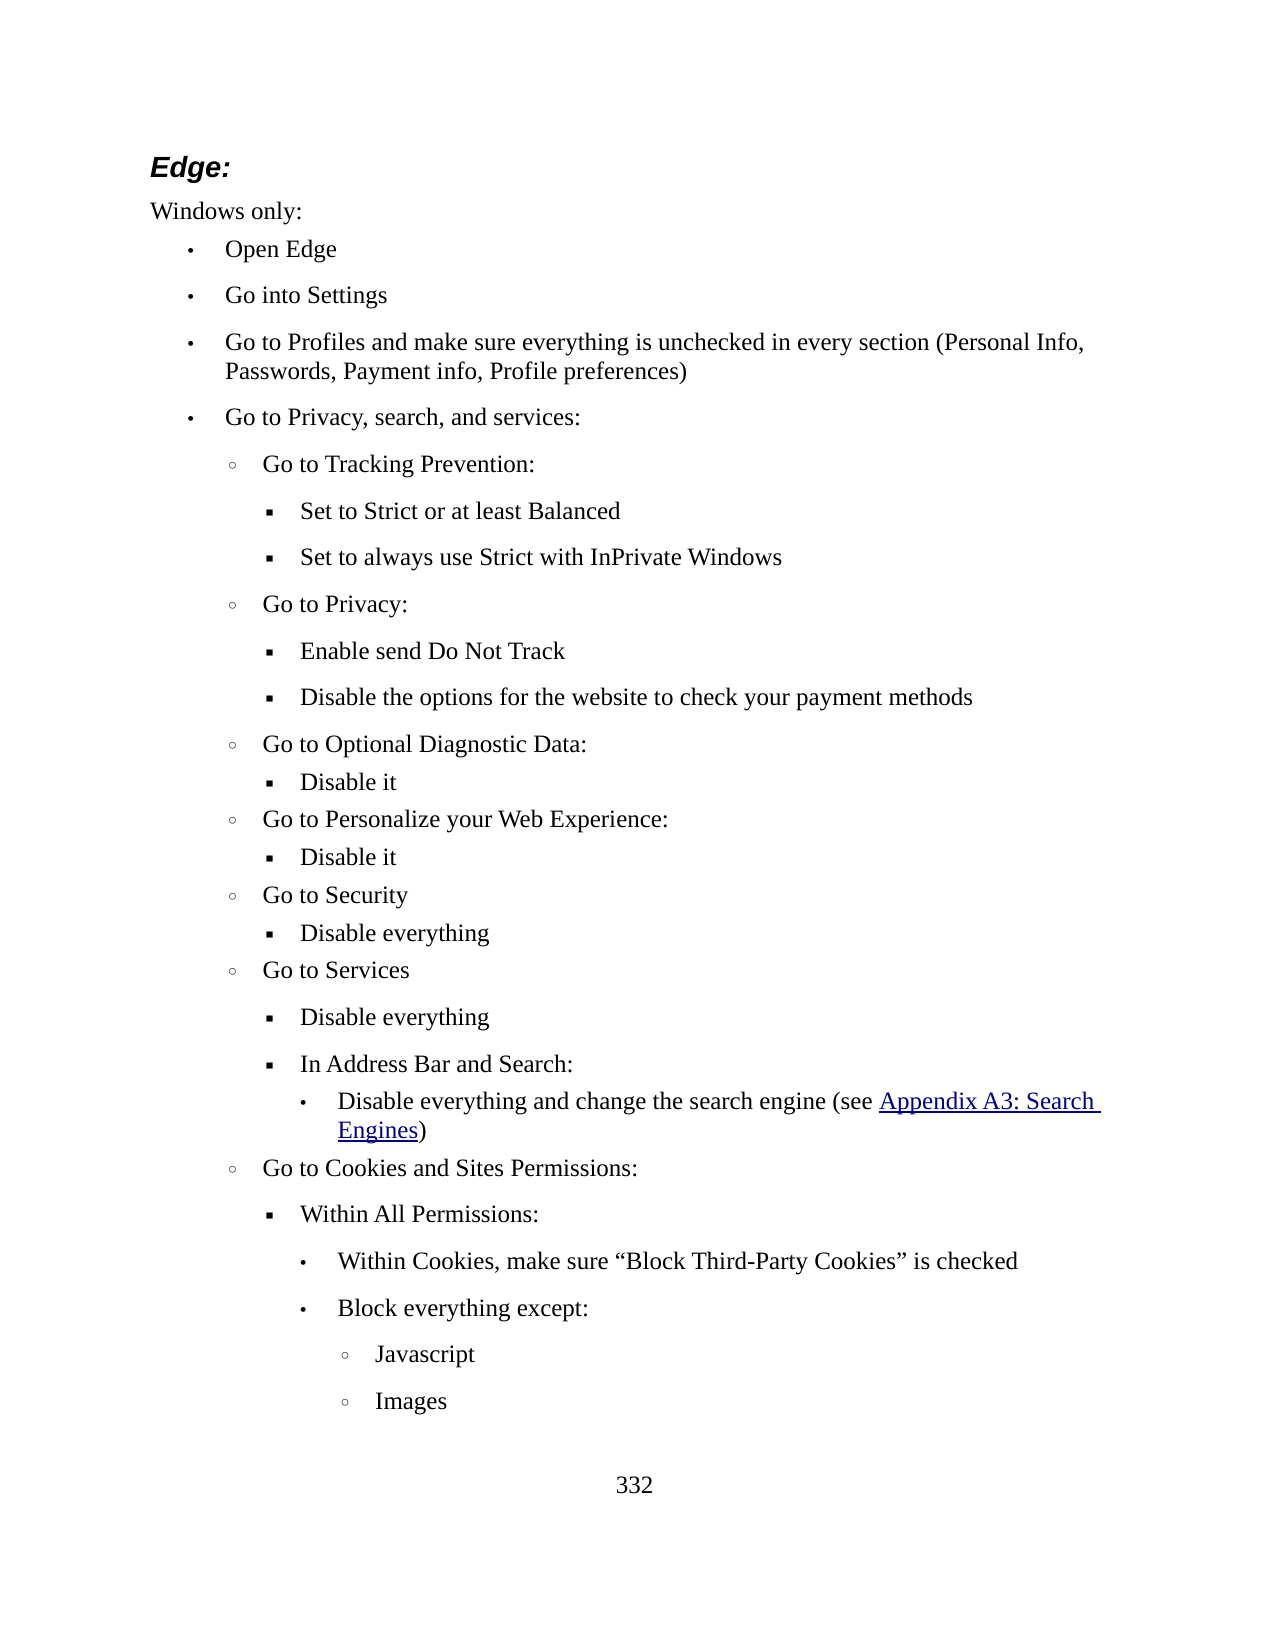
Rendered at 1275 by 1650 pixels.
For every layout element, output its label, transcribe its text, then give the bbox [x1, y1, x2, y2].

text Windows only: [150, 196, 1125, 225]
list Disable everything [262, 1002, 1125, 1031]
list Disable it [262, 842, 1125, 871]
list Go to Services [225, 955, 1125, 984]
list Go to Security [225, 880, 1125, 909]
list Go to Tracking Prevention: [225, 449, 1125, 478]
list Go to Profiles and make sure everything is unchecked in every section (Personal Info, Passwords, Payment info, Profile preferences) [187, 327, 1125, 384]
list Go to Optional Diagnostic Data: [225, 729, 1125, 758]
list Within Cookies, make sure “Block Third-Party Cookies” is checked [300, 1246, 1125, 1275]
list Block everything except: [300, 1293, 1125, 1322]
list Open Edge [187, 234, 1125, 262]
list Go to Cookies and Sites Permissions: [225, 1153, 1125, 1182]
list Enable send Do Not Track [262, 636, 1125, 664]
list Disable everything [262, 918, 1125, 946]
list Disable it [262, 767, 1125, 796]
list Disable everything and change the search engine (see Appendix A3: Search Engines) [300, 1086, 1125, 1144]
list Set to Strict or at least Balanced [262, 496, 1125, 524]
list Go to Privacy: [225, 589, 1125, 618]
list Go into Settings [187, 280, 1125, 309]
list Go to Privacy, search, and services: [187, 402, 1125, 431]
list In Address Bar and Search: [262, 1049, 1125, 1077]
list Go to Personalize your Web Experience: [225, 804, 1125, 833]
list Disable the options for the website to check your payment methods [262, 682, 1125, 711]
list Within All Permissions: [262, 1199, 1125, 1228]
list Images [337, 1386, 1125, 1415]
list Set to always use Strict with InPrivate Windows [262, 542, 1125, 571]
subtitle Edge: [150, 150, 1125, 183]
list Javascript [337, 1339, 1125, 1368]
